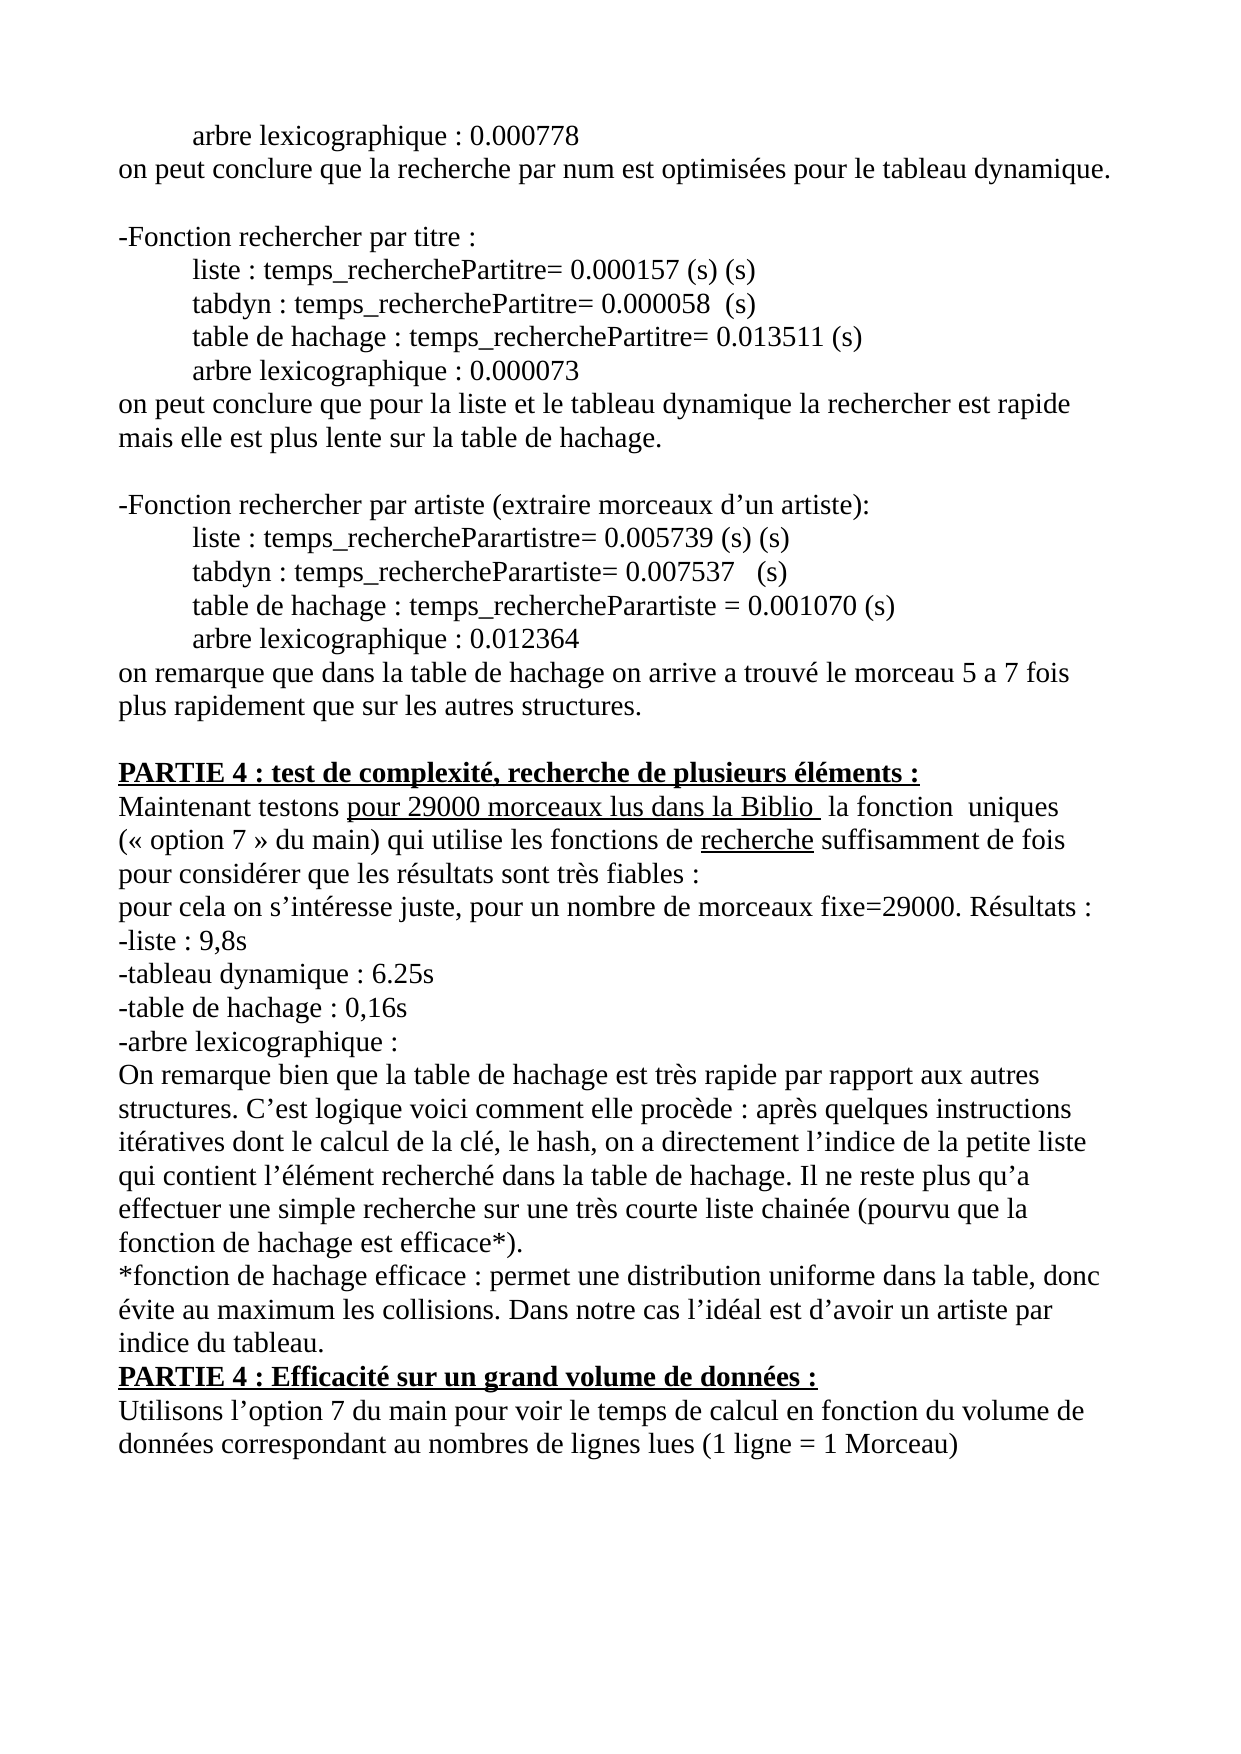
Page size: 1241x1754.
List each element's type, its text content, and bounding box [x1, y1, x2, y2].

text arbre lexicographique : 0.012364 [118, 621, 1122, 655]
text liste : temps_recherchePartitre= 0.000157 (s) (s) [118, 252, 1122, 286]
text on peut conclure que pour la liste et le tableau dynamique la rechercher est rapide mais elle est plus lente sur la table de hachage. [118, 386, 1122, 453]
text PARTIE 4 : Efficacité sur un grand volume de données : [118, 1359, 1122, 1393]
text -Fonction rechercher par titre : [118, 219, 1122, 252]
text On remarque bien que la table de hachage est très rapide par rapport aux autres structures. C’est logique voici comment elle procède : après quelques instructions itératives dont le calcul de la clé, le hash, on a directement l’indice de la petite liste qui contient l’élément recherché dans la table de hachage. Il ne reste plus qu’a effectuer une simple recherche sur une très courte liste chainée (pourvu que la fonction de hachage est efficace*). [118, 1057, 1122, 1258]
text -arbre lexicographique : [118, 1024, 1122, 1057]
text PARTIE 4 : test de complexité, recherche de plusieurs éléments : [118, 755, 1122, 789]
text -tableau dynamique : 6.25s [118, 957, 1122, 990]
text table de hachage : temps_rechercheParartiste = 0.001070 (s) [118, 588, 1122, 621]
text -liste : 9,8s [118, 923, 1122, 957]
text arbre lexicographique : 0.000073 [118, 353, 1122, 386]
text -Fonction rechercher par artiste (extraire morceaux d’un artiste): [118, 487, 1122, 521]
text *fonction de hachage efficace : permet une distribution uniforme dans la table, donc évite au maximum les collisions. Dans notre cas l’idéal est d’avoir un artiste par indice du tableau. [118, 1258, 1122, 1359]
text tabdyn : temps_recherchePartitre= 0.000058 (s) [118, 286, 1122, 319]
text Utilisons l’option 7 du main pour voir le temps de calcul en fonction du volume de données correspondant au nombres de lignes lues (1 ligne = 1 Morceau) [118, 1393, 1122, 1460]
text Maintenant testons pour 29000 morceaux lus dans la Biblio la fonction uniques (« option 7 » du main) qui utilise les fonctions de recherche suffisamment de fois pour considérer que les résultats sont très fiables : [118, 789, 1122, 889]
text pour cela on s’intéresse juste, pour un nombre de morceaux fixe=29000. Résultats : [118, 889, 1122, 923]
text liste : temps_rechercheParartistre= 0.005739 (s) (s) [118, 521, 1122, 554]
text on remarque que dans la table de hachage on arrive a trouvé le morceau 5 a 7 fois plus rapidement que sur les autres structures. [118, 655, 1122, 722]
text table de hachage : temps_recherchePartitre= 0.013511 (s) [118, 319, 1122, 353]
text arbre lexicographique : 0.000778 [118, 118, 1122, 152]
text -table de hachage : 0,16s [118, 990, 1122, 1024]
text on peut conclure que la recherche par num est optimisées pour le tableau dynamique. [118, 152, 1122, 185]
text tabdyn : temps_rechercheParartiste= 0.007537 (s) [118, 554, 1122, 588]
